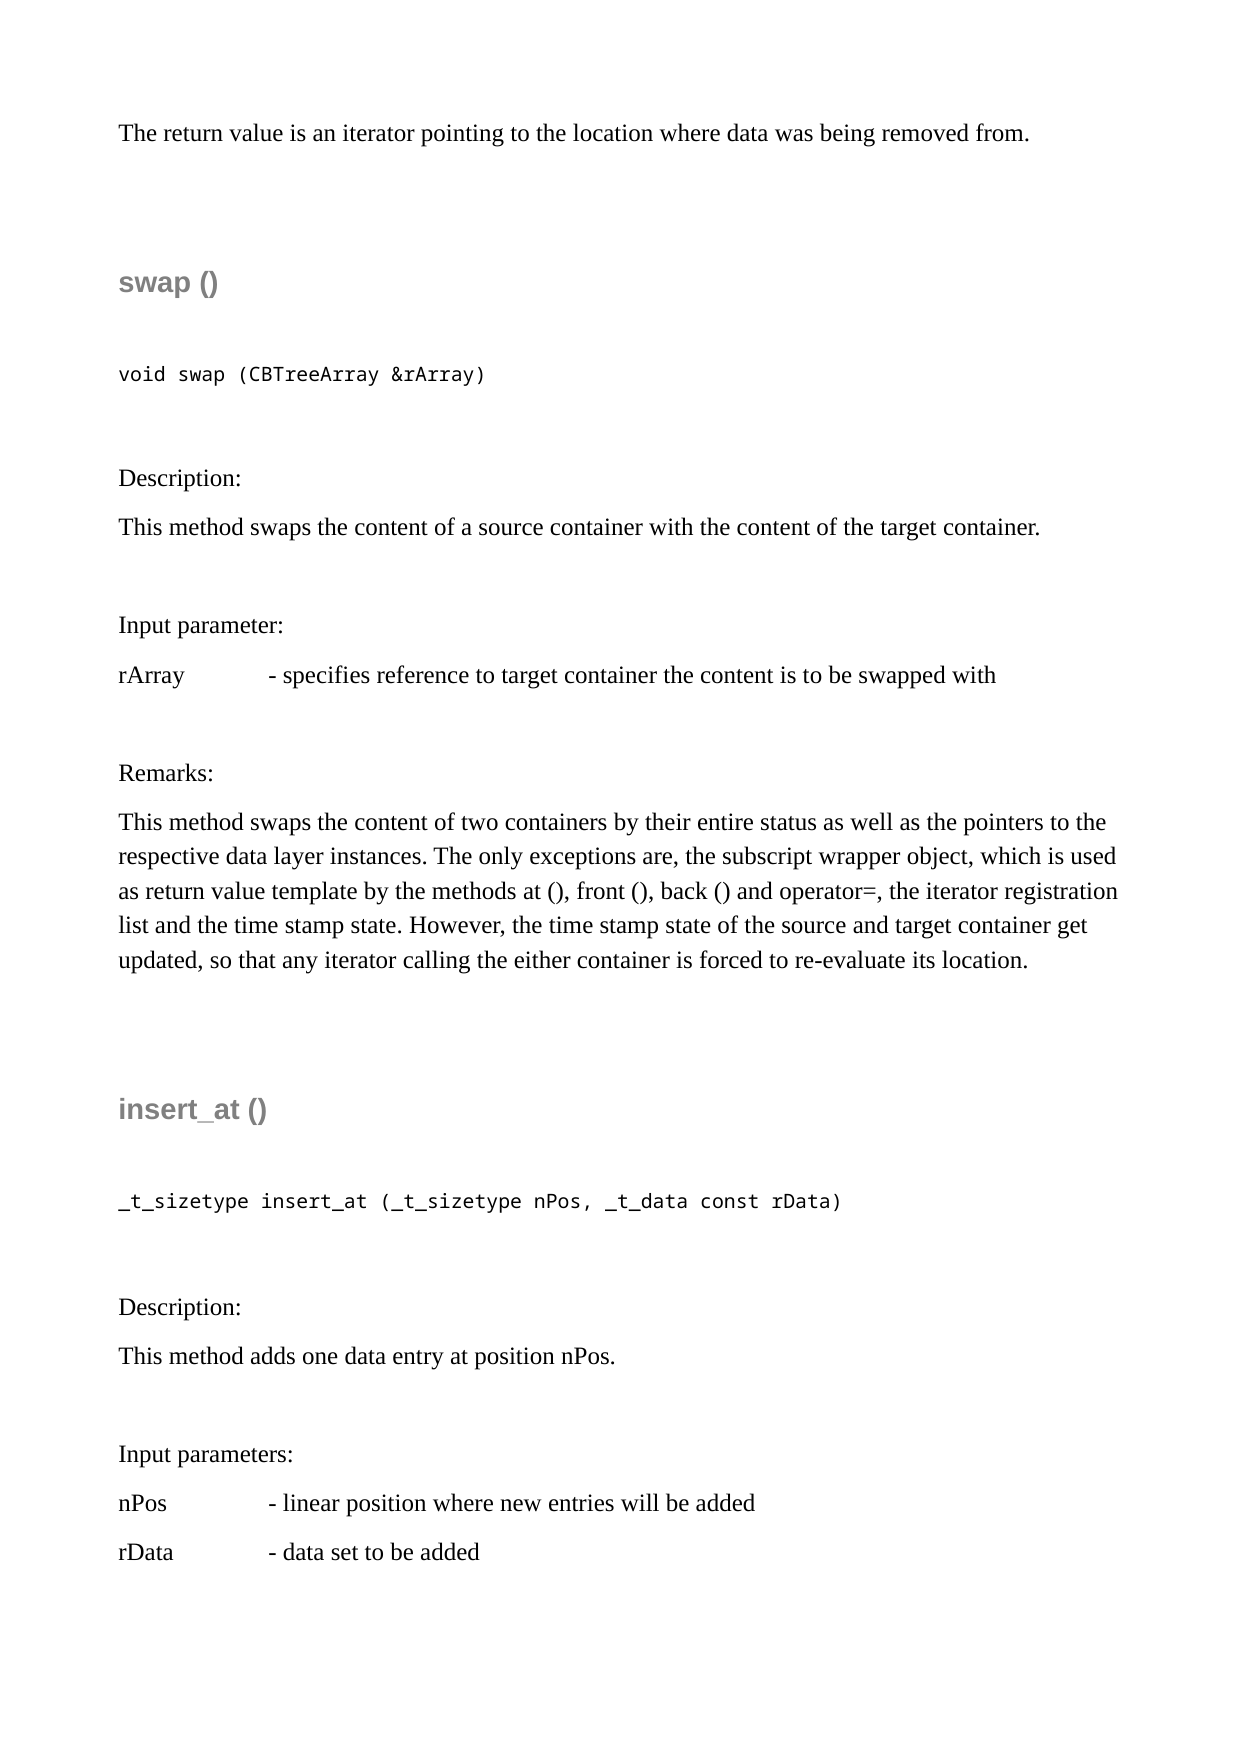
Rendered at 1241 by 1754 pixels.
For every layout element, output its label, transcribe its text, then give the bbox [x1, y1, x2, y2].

text nPos - linear position where new entries will be added [118, 1488, 1122, 1517]
text Remarks: [118, 758, 1122, 787]
text rArray - specifies reference to target container the content is to be swapped with [118, 660, 1122, 688]
text void swap (CBTreeArray &rArray) [118, 360, 1122, 387]
text Description: [118, 463, 1122, 492]
text rData - data set to be added [118, 1537, 1122, 1566]
text Input parameter: [118, 611, 1122, 639]
subtitle insert_at () [118, 1092, 1122, 1126]
text This method swaps the content of a source container with the content of the target container. [118, 512, 1122, 541]
text This method swaps the content of two containers by their entire status as well as the pointers to the respective data layer instances. The only exceptions are, the subscript wrapper object, which is used as return value template by the methods at (), front (), back () and operator=, the iterator registration list and the time stamp state. However, the time stamp state of the source and target container get updated, so that any iterator calling the either container is forced to re-evaluate its location. [118, 807, 1122, 973]
text Input parameters: [118, 1439, 1122, 1468]
subtitle swap () [118, 265, 1122, 299]
text _t_sizetype insert_at (_t_sizetype nPos, _t_data const rData) [118, 1187, 1122, 1214]
text The return value is an iterator pointing to the location where data was being removed from. [118, 118, 1122, 147]
text Description: [118, 1292, 1122, 1321]
text This method adds one data entry at position nPos. [118, 1341, 1122, 1370]
